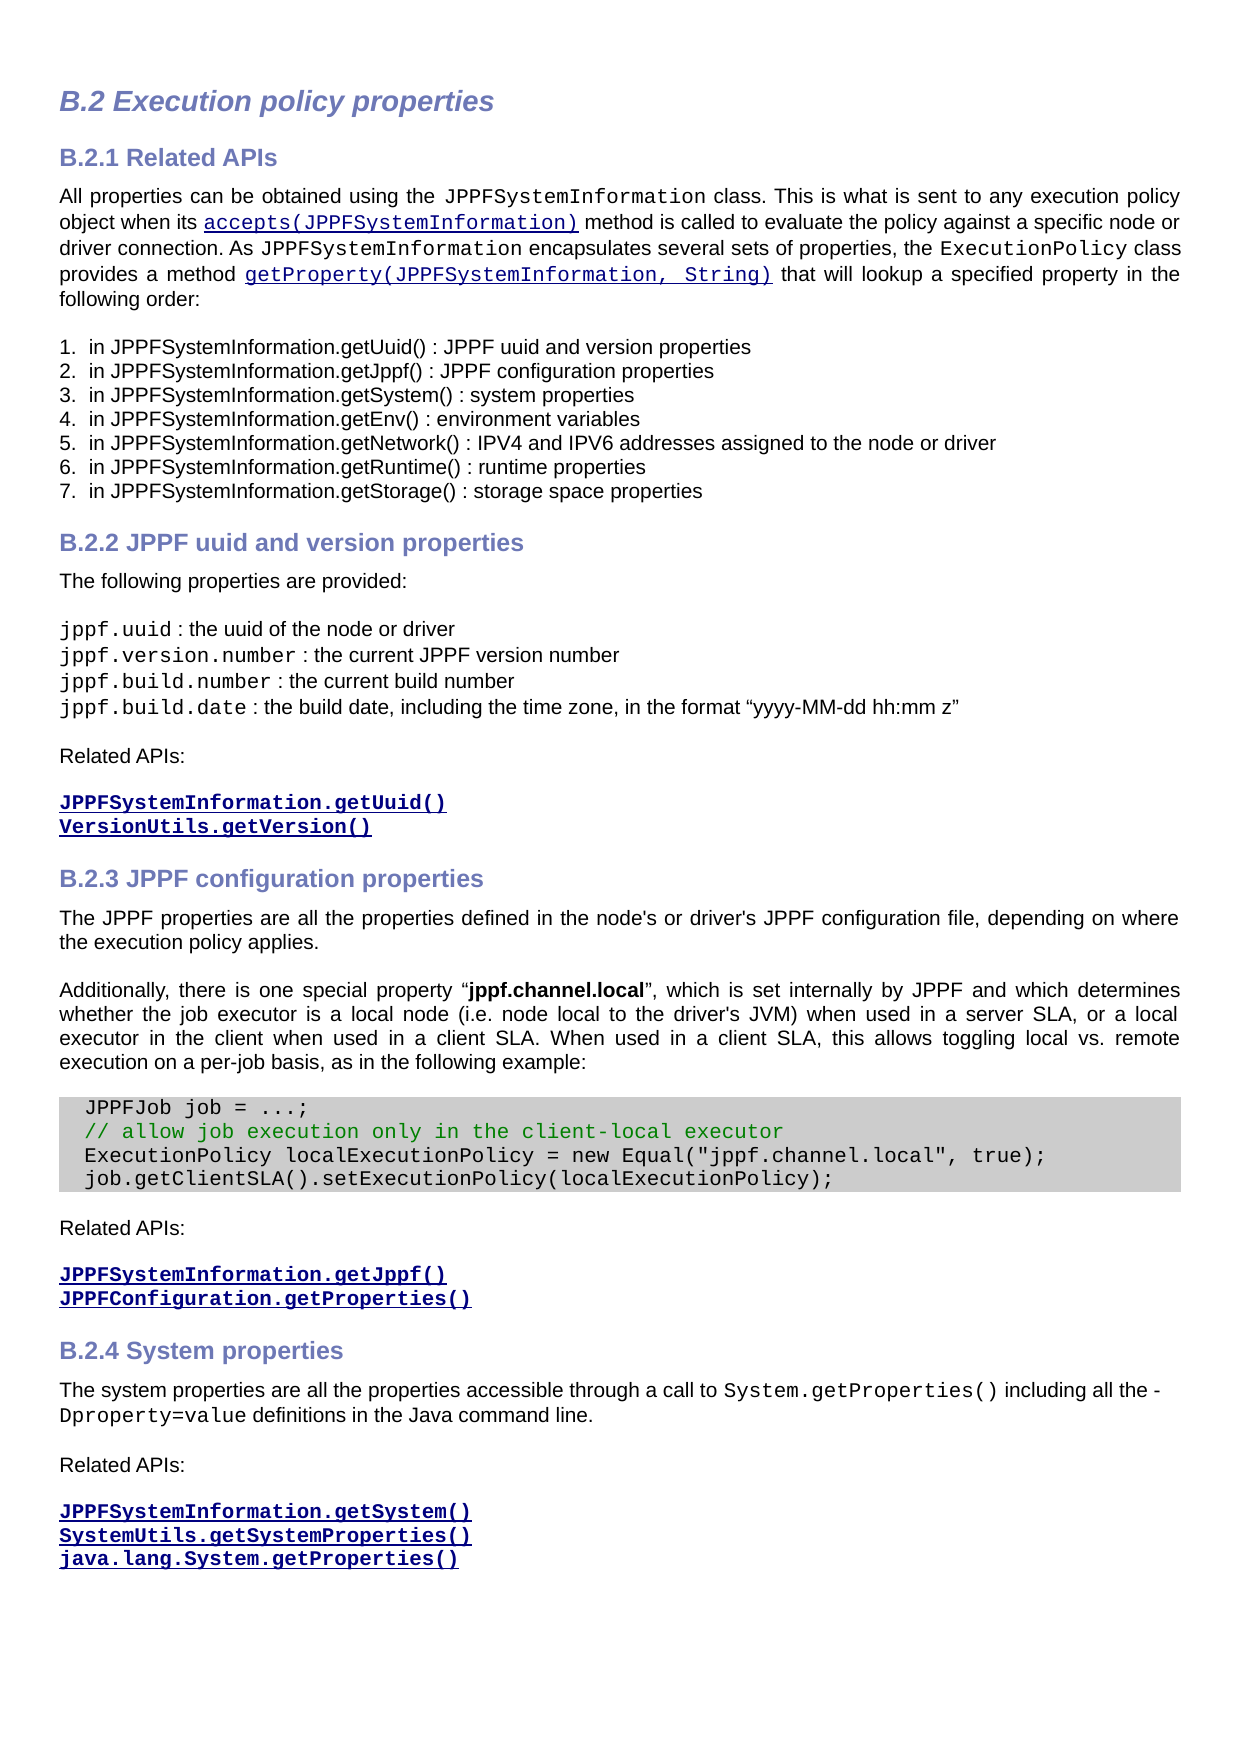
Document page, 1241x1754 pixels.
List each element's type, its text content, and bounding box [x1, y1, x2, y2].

text Additionally, there is one special property “jppf.channel.local”, which is set internally by JPPF and which determines whether the job executor is a local node (i.e. node local to the driver's JVM) when used in a server SLA, or a local executor in the client when used in a client SLA. When used in a client SLA, this allows toggling local vs. remote execution on a per-job basis, as in the following example: [59, 978, 1181, 1073]
text ExecutionPolicy localExecutionPolicy = new Equal("jppf.channel.local", true); [59, 1145, 1181, 1168]
text JPPFSystemInformation.getSystem() [59, 1501, 1181, 1524]
subtitle Related APIs [59, 143, 1181, 171]
list in JPPFSystemInformation.getNetwork() : IPV4 and IPV6 addresses assigned to the node or driver [59, 431, 1181, 455]
text SystemUtils.getSystemProperties() [59, 1524, 1181, 1548]
text The JPPF properties are all the properties defined in the node's or driver's JPPF configuration file, depending on where the execution policy applies. [59, 906, 1181, 954]
text JPPFSystemInformation.getJppf() [59, 1264, 1181, 1287]
subtitle Execution policy properties [59, 84, 1181, 118]
text java.lang.System.getProperties() [59, 1548, 1181, 1572]
text JPPFSystemInformation.getUuid() [59, 792, 1181, 816]
text JPPFJob job = ...; [59, 1097, 1181, 1121]
text jppf.uuid : the uuid of the node or driver [59, 617, 1181, 643]
text jppf.version.number : the current JPPF version number [59, 643, 1181, 669]
list in JPPFSystemInformation.getEnv() : environment variables [59, 407, 1181, 431]
list in JPPFSystemInformation.getStorage() : storage space properties [59, 479, 1181, 503]
list in JPPFSystemInformation.getRuntime() : runtime properties [59, 455, 1181, 479]
text The system properties are all the properties accessible through a call to System.getProperties() including all the -Dproperty=value definitions in the Java command line. [59, 1377, 1181, 1429]
list in JPPFSystemInformation.getJppf() : JPPF configuration properties [59, 359, 1181, 383]
text Related APIs: [59, 744, 1181, 768]
text VersionUtils.getVersion() [59, 816, 1181, 839]
text job.getClientSLA().setExecutionPolicy(localExecutionPolicy); [59, 1168, 1181, 1192]
subtitle JPPF configuration properties [59, 864, 1181, 893]
text jppf.build.number : the current build number [59, 669, 1181, 694]
subtitle JPPF uuid and version properties [59, 528, 1181, 557]
subtitle System properties [59, 1336, 1181, 1365]
list in JPPFSystemInformation.getUuid() : JPPF uuid and version properties [59, 335, 1181, 359]
list in JPPFSystemInformation.getSystem() : system properties [59, 383, 1181, 407]
text All properties can be obtained using the JPPFSystemInformation class. This is what is sent to any execution policy object when its accepts(JPPFSystemInformation) method is called to evaluate the policy against a specific node or driver connection. As JPPFSystemInformation encapsulates several sets of properties, the ExecutionPolicy class provides a method getProperty(JPPFSystemInformation, String) that will lookup a specified property in the following order: [59, 184, 1181, 311]
text Related APIs: [59, 1453, 1181, 1477]
text jppf.build.date : the build date, including the time zone, in the format “yyyy-MM-dd hh:mm z” [59, 694, 1181, 720]
text The following properties are provided: [59, 569, 1181, 593]
text // allow job execution only in the client-local executor [59, 1121, 1181, 1145]
text Related APIs: [59, 1216, 1181, 1240]
text JPPFConfiguration.getProperties() [59, 1287, 1181, 1311]
